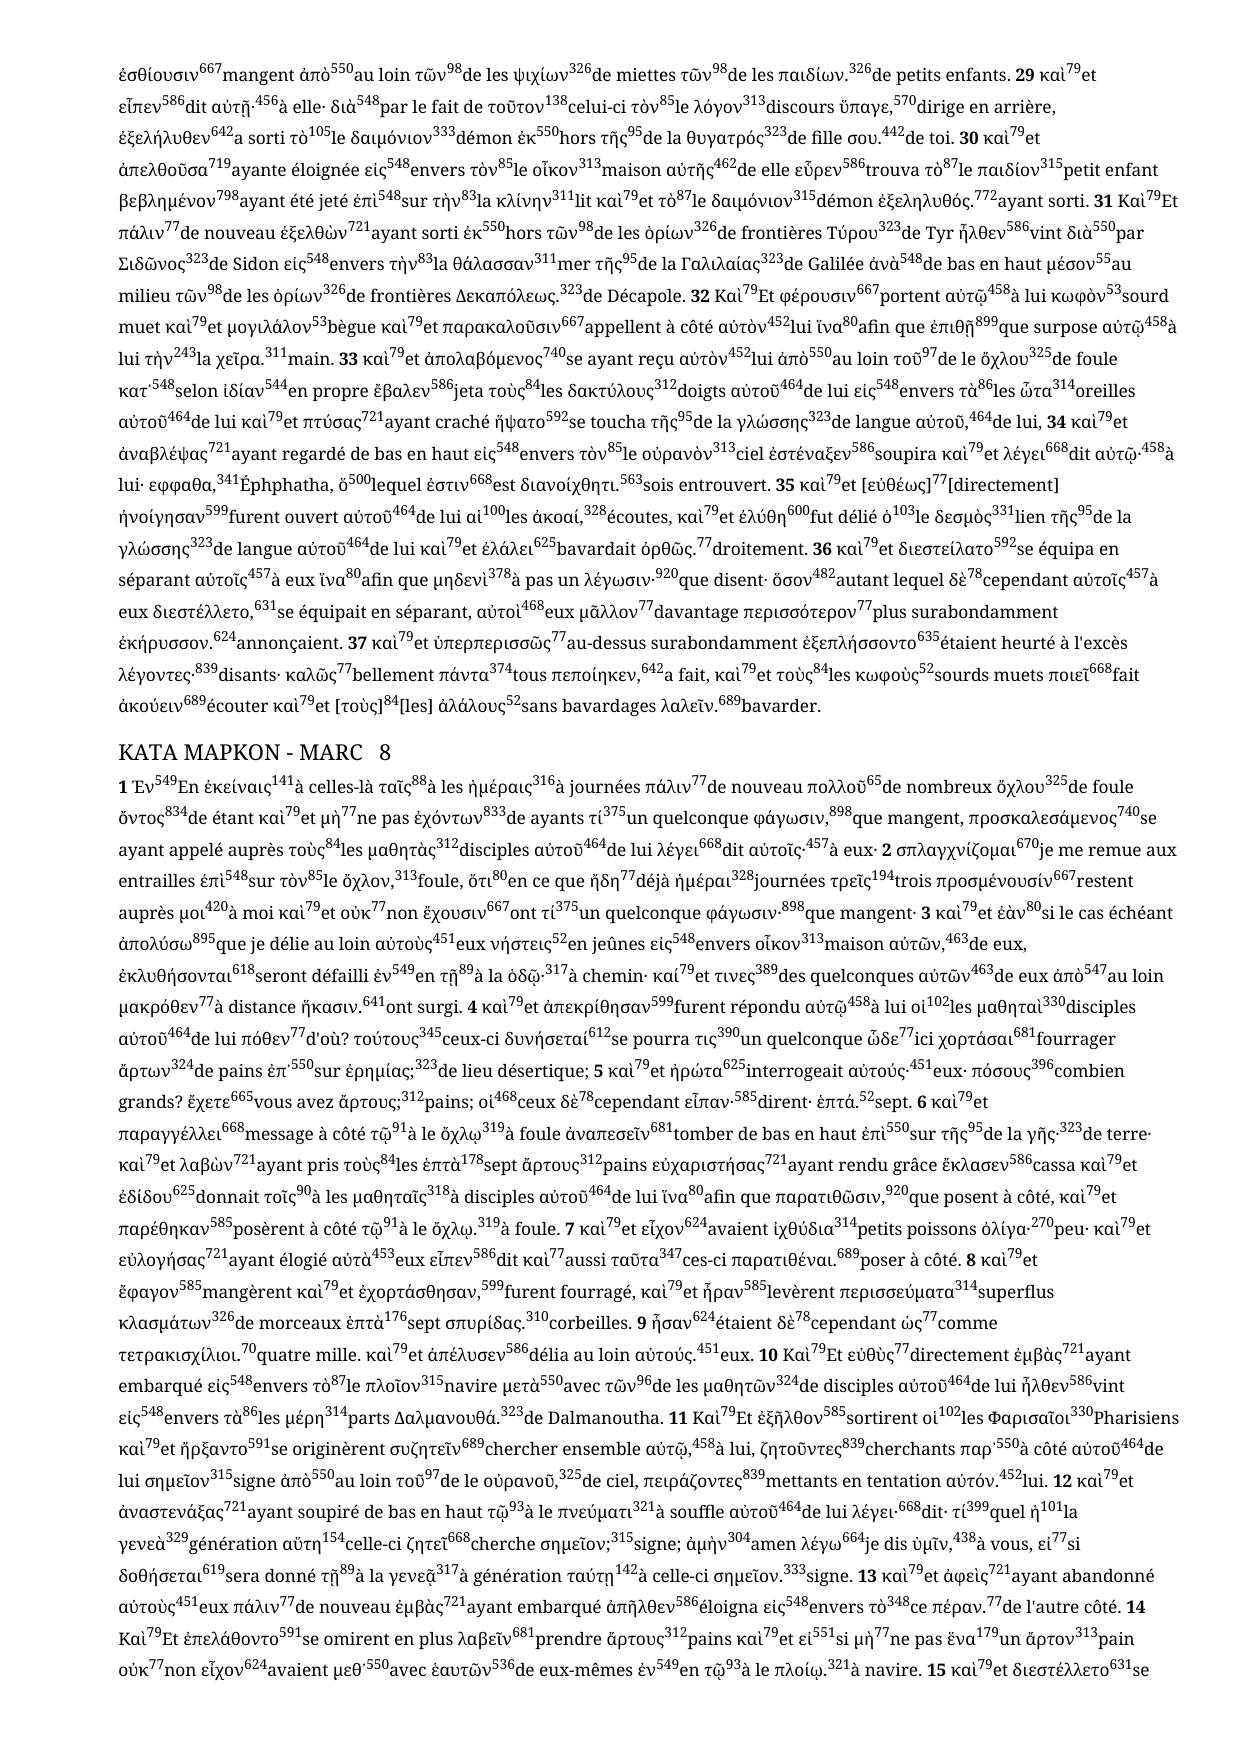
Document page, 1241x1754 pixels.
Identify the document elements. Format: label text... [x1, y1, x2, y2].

text 1 Ἐν549En ἐκείναις141à celles-là ταῖς88à les ἡμέραις316à journées πάλιν77de nouveau πολλοῦ65de nombreux ὄχλου325de foule ὄντος834de étant καὶ79et μὴ77ne pas ἐχόντων833de ayants τί375un quelconque φάγωσιν,898que mangent, προσκαλεσάμενος740se ayant appelé auprès τοὺς84les μαθητὰς312disciples αὐτοῦ464de lui λέγει668dit αὐτοῖς·457à eux· 2 σπλαγχνίζομαι670je me remue aux entrailles ἐπὶ548sur τὸν85le ὄχλον,313foule, ὅτι80en ce que ἤδη77déjà ἡμέραι328journées τρεῖς194trois προσμένουσίν667restent auprès μοι420à moi καὶ79et οὐκ77non ἔχουσιν667ont τί375un quelconque φάγωσιν·898que mangent· 3 καὶ79et ἐὰν80si le cas échéant ἀπολύσω895que je délie au loin αὐτοὺς451eux νήστεις52en jeûnes εἰς548envers οἶκον313maison αὐτῶν,463de eux, ἐκλυθήσονται618seront défailli ἐν549en τῇ89à la ὁδῷ·317à chemin· καί79et τινες389des quelconques αὐτῶν463de eux ἀπὸ547au loin μακρόθεν77à distance ἥκασιν.641ont surgi. 4 καὶ79et ἀπεκρίθησαν599furent répondu αὐτῷ458à lui οἱ102les μαθηταὶ330disciples αὐτοῦ464de lui πόθεν77d'où? τούτους345ceux-ci δυνήσεταί612se pourra τις390un quelconque ὧδε77ici χορτάσαι681fourrager ἄρτων324de pains ἐπ᾽550sur ἐρημίας;323de lieu désertique; 5 καὶ79et ἠρώτα625interrogeait αὐτούς·451eux· πόσους396combien grands? ἔχετε665vous avez ἄρτους;312pains; οἱ468ceux δὲ78cependant εἶπαν·585dirent· ἑπτά.52sept. 6 καὶ79et παραγγέλλει668message à côté τῷ91à le ὄχλῳ319à foule ἀναπεσεῖν681tomber de bas en haut ἐπὶ550sur τῆς95de la γῆς·323de terre· καὶ79et λαβὼν721ayant pris τοὺς84les ἑπτὰ178sept ἄρτους312pains εὐχαριστήσας721ayant rendu grâce ἔκλασεν586cassa καὶ79et ἐδίδου625donnait τοῖς90à les μαθηταῖς318à disciples αὐτοῦ464de lui ἵνα80afin que παρατιθῶσιν,920que posent à côté, καὶ79et παρέθηκαν585posèrent à côté τῷ91à le ὄχλῳ.319à foule. 7 καὶ79et εἶχον624avaient ἰχθύδια314petits poissons ὀλίγα·270peu· καὶ79et εὐλογήσας721ayant élogié αὐτὰ453eux εἶπεν586dit καὶ77aussi ταῦτα347ces-ci παρατιθέναι.689poser à côté. 8 καὶ79et ἔφαγον585mangèrent καὶ79et ἐχορτάσθησαν,599furent fourragé, καὶ79et ἦραν585levèrent περισσεύματα314superflus κλασμάτων326de morceaux ἑπτὰ176sept σπυρίδας.310corbeilles. 9 ἦσαν624étaient δὲ78cependant ὡς77comme τετρακισχίλιοι.70quatre mille. καὶ79et ἀπέλυσεν586délia au loin αὐτούς.451eux. 10 Καὶ79Et εὐθὺς77directement ἐμβὰς721ayant embarqué εἰς548envers τὸ87le πλοῖον315navire μετὰ550avec τῶν96de les μαθητῶν324de disciples αὐτοῦ464de lui ἦλθεν586vint εἰς548envers τὰ86les μέρη314parts Δαλμανουθά.323de Dalmanoutha. 11 Καὶ79Et ἐξῆλθον585sortirent οἱ102les Φαρισαῖοι330Pharisiens καὶ79et ἤρξαντο591se originèrent συζητεῖν689chercher ensemble αὐτῷ,458à lui, ζητοῦντες839cherchants παρ᾽550à côté αὐτοῦ464de lui σημεῖον315signe ἀπὸ550au loin τοῦ97de le οὐρανοῦ,325de ciel, πειράζοντες839mettants en tentation αὐτόν.452lui. 12 καὶ79et ἀναστενάξας721ayant soupiré de bas en haut τῷ93à le πνεύματι321à souffle αὐτοῦ464de lui λέγει·668dit· τί399quel ἡ101la γενεὰ329génération αὕτη154celle-ci ζητεῖ668cherche σημεῖον;315signe; ἀμὴν304amen λέγω664je dis ὑμῖν,438à vous, εἰ77si δοθήσεται619sera donné τῇ89à la γενεᾷ317à génération ταύτῃ142à celle-ci σημεῖον.333signe. 13 καὶ79et ἀφεὶς721ayant abandonné αὐτοὺς451eux πάλιν77de nouveau ἐμβὰς721ayant embarqué ἀπῆλθεν586éloigna εἰς548envers τὸ348ce πέραν.77de l'autre côté. 14 Καὶ79Et ἐπελάθοντο591se omirent en plus λαβεῖν681prendre ἄρτους312pains καὶ79et εἰ551si μὴ77ne pas ἕνα179un ἄρτον313pain οὐκ77non εἶχον624avaient μεθ᾽550avec ἑαυτῶν536de eux-mêmes ἐν549en τῷ93à le πλοίῳ.321à navire. 15 καὶ79et διεστέλλετο631se équipait en séparant αὐτοῖς457à eux λέγων·840disant· ὁρᾶτε,569voyez, βλέπετε569regardez ἀπὸ550au loin τῆς95de la ζύμης323de levain τῶν96de les Φαρισαίων324de Pharisiens καὶ79et τῆς95de la ζύμης323de levain τῶν96de les Ἡρῳδιανῶν.324de Hérodiens. 16 καὶ79et διελογίζοντο630se calculaient au-travers πρὸς548vers ἀλλήλους501les uns les autres ὅτι80en ce que ἄρτους312pains οὐκ77non ἔχουσιν.667ont. 17 καὶ79et γνοὺς721ayant connu ὁ103le Ἰησοῦς331Iésous λέγει668dit αὐτοῖς·457à eux· τί399quel διαλογίζεσθε671vous vous calculez au-travers ὅτι80en ce que ἄρτους312pains οὐκ77non ἔχετε;665vous avez; οὔπω77non encore νοεῖτε665vous intelligez οὐδὲ79non cependant συνίετε;665vous comprenez; πεπωρωμένην794ayante étée rendue calleux ἔχετε665vous avez τὴν83la καρδίαν311coeur ὑμῶν;441de vous; 18 ὀφθαλμοὺς312yeux ἔχοντες839ayants οὐ77non βλέπετε665vous regardez καὶ79et ὦτα314oreilles ἔχοντες839ayants οὐκ77non ἀκούετε;665vous écoutez; καὶ79et οὐ77non μνημονεύετε,665vous souvenez, 19 ὅτε80lorsque τοὺς84les πέντε178cinq ἄρτους312pains ἔκλασα582je cassai εἰς548envers τοὺς84les πεντακισχιλίους,52cinq mille, πόσους161combien grands? κοφίνους312couffins κλασμάτων326de morceaux πλήρεις52de plénitudes ἤρατε;583vous levâtes; λέγουσιν667disent αὐτῷ·458à lui· δώδεκα.52douze. 20 ὅτε80lorsque καὶ77aussi τοὺς84les ἑπτὰ52sept εἰς548envers τοὺς84les τετρακισχιλίους,52quatre mille, πόσων168de combien grandes? σπυρίδων322de corbeilles πληρώματα314plénitudes κλασμάτων326de morceaux ἤρατε;583vous levâtes; καὶ79et λέγουσιν667disent [αὐτῷ]·458[à lui]· ἑπτά.50sept. 21 καὶ79et ἔλεγεν625disait αὐτοῖς·457à eux· πῶς77comment? οὔπω77non encore συνίετε;665vous comprenez; 22 Καὶ79Et ἔρχονται673se viennent εἰς548envers Βηθσαϊδάν.311Bethsaïda. Καὶ79Et φέρουσιν667portent αὐτῷ458à lui τυφλὸν53aveugle καὶ79et παρακαλοῦσιν667appellent à côté αὐτὸν452lui ἵνα80afin que αὐτοῦ464de lui ἅψηται.905que se touche. 23 καὶ79et ἐπιλαβόμενος740se ayant emparé τῆς95de la χειρὸς323de main τοῦ97de le τυφλοῦ65de aveugle ἐξήνεγκεν586exporta αὐτὸν452lui ἔξω552au-dehors τῆς95de la κώμης323de village καὶ79et πτύσας721ayant craché εἰς548envers τὰ86les ὄμματα314yeux αὐτοῦ,464de lui, ἐπιθεὶς721ayant surposé τὰς82les χεῖρας310mains αὐτῷ458à lui ἐπηρώτα625surinterrogeait αὐτόν·452lui· εἴ340si τι375un quelconque βλέπεις;666tu regardes; 24 καὶ79et ἀναβλέψας721ayant regardé de bas en haut ἔλεγεν·625disait· βλέπω664je regarde τοὺς84les ἀνθρώπους312êtres humains ὅτι80en ce que ὡς80comme δένδρα314arbres ὁρῶ664je vois περιπατοῦντας.821piétinants autour. 25 εἶτα77puis πάλιν77de nouveau ἐπέθηκεν586surposa τὰς82les χεῖρας310mains ἐπὶ548sur τοὺς84les ὀφθαλμοὺς312yeux αὐτοῦ,464de lui, καὶ79et διέβλεψεν586regarda à travers καὶ79et ἀπεκατέστη586reconstitua καὶ79et ἐνέβλεπεν625entrait regard τηλαυγῶς77clairement au loin ἅπαντα.374en totalités. 26 καὶ79et ἀπέστειλεν586envoya αὐτὸν452lui εἰς548envers οἶκον313maison αὐτοῦ464de lui λέγων·840disant· μηδὲ77ni cependant εἰς548envers τὴν83la κώμην311village εἰσέλθῃς.897que tu viennes à l'intérieur. 27 Καὶ79Et ἐξῆλθεν586sortit ὁ103le Ἰησοῦς331Iésous καὶ79et οἱ102les μαθηταὶ330disciples αὐτοῦ464de lui εἰς548envers τὰς82les κώμας310villages Καισαρείας323de Kaesareia τῆς356de celle Φιλίππου·325de Philippe· καὶ79et ἐν549en τῇ89à la ὁδῷ317à chemin ἐπηρώτα625surinterrogeait τοὺς84les μαθητὰς312disciples αὐτοῦ464de lui λέγων840disant αὐτοῖς·457à eux· τίνα397quel με417moi λέγουσιν667disent οἱ102les ἄνθρωποι330êtres humains εἶναι;689être; 28 οἱ468ceux δὲ78cependant εἶπαν585dirent αὐτῷ458à lui λέγοντες839disants [ὅτι]80[en ce que] Ἰωάννην313Ioannes τὸν85le βαπτιστήν,313Baptiseur, καὶ79et ἄλλοι389autres Ἠλίαν,313Élia, ἄλλοι389autres δὲ78cependant ὅτι80en ce que εἷς71un τῶν96de les προφητῶν.324de prophètes. 29 καὶ79et αὐτὸς469lui ἐπηρώτα625surinterrogeait αὐτούς·451eux· ὑμεῖς447vous δὲ78cependant τίνα397quel με417moi λέγετε665vous dites εἶναι;689être; ἀποκριθεὶς760ayant été répondu δὲ78cependant ὁ103le Πέτρος331Pierre λέγει668dit αὐτῷ·458à lui· σὺ448toi εἶ666tu es ὁ103le χριστός.331Christ. 30 καὶ79et ἐπετίμησεν586survalorisa αὐτοῖς457à eux ἵνα80afin que μηδενὶ378à pas un λέγωσιν920que disent περὶ550autour αὐτοῦ.464de lui. 31 Καὶ79Et ἤρξατο592se origina διδάσκειν689enseigner αὐτοὺς451eux ὅτι80en ce que δεῖ668attache de lien τὸν85le υἱὸν313fils τοῦ97de le ἀνθρώπου325de être humain πολλὰ374nombreux παθεῖν681souffrir καὶ79et ἀποδοκιμασθῆναι683être éprouvé en rejet ὑπὸ550sous τῶν96de les πρεσβυτέρων64de plus anciens καὶ79et τῶν96de les ἀρχιερέων324de chefs sacrificateurs καὶ79et τῶν96de les γραμματέων324de lettrés καὶ79et ἀποκτανθῆναι683être tué catégoriquement καὶ79et μετὰ548après τρεῖς176trois ἡμέρας310journées ἀναστῆναι·681redresser· 32 καὶ79et παρρησίᾳ317à oralité franche τὸν85le λόγον313discours ἐλάλει.625bavardait. καὶ79et προσλαβόμενος740se ayant pris auprès αὐτὸν452lui ὁ103le Πέτρος331Pierre ἤρξατο592se origina ἐπιτιμᾶν689survaloriser αὐτῷ.458à lui. 33 ὁ469celui δὲ78cependant ἐπιστραφεὶς760ayant été tourné sur καὶ79et ἰδὼν721ayant vu τοὺς84les μαθητὰς312disciples αὐτοῦ464de lui ἐπετίμησεν586survalorisa Πέτρῳ319à Pierre καὶ79et λέγει·668dit· ὕπαγε570dirige en arrière ὀπίσω552derrière μου,424de moi, σατανᾶ,337Satanas, ὅτι80en ce que οὐ77non φρονεῖς666tu penses τὰ347ces τοῦ97de le θεοῦ325de Dieu ἀλλὰ79mais τὰ347ces τῶν96de les ἀνθρώπων.324de êtres humains. 34 Καὶ79Et προσκαλεσάμενος740se ayant appelé auprès τὸν85le ὄχλον313foule σὺν549avec τοῖς90à les μαθηταῖς318à disciples αὐτοῦ464de lui εἶπεν586dit αὐτοῖς·457à eux· εἴ80si τις390un quelconque θέλει668veut ὀπίσω552derrière μου424de moi ἀκολουθεῖν,689suivre, ἀπαρνησάσθω560se nie au loin ἑαυτὸν528lui-même καὶ79et ἀράτω556lève τὸν85le σταυρὸν313croix αὐτοῦ464de lui καὶ79et ἀκολουθείτω572suive μοι.420à moi. 35 ὃς498lequel γὰρ79car ἐὰν340si le cas échéant θέλῃ921que veuille τὴν83la ψυχὴν311âme αὐτοῦ464de lui σῶσαι681sauver ἀπολέσει606perdra au loin αὐτήν·450elle· ὃς498lequel δ᾽78cependant ἂν340le cas échéant ἀπολέσει606perdra au loin τὴν83la ψυχὴν311âme αὐτοῦ464de lui ἕνεκεν552à cause ἐμοῦ424de moi καὶ79et τοῦ99de le εὐαγγελίου327de évangile σώσει606sauvera αὐτήν.450elle. 36 τί399quel γὰρ79car ὠφελεῖ668profite ἄνθρωπον313être humain κερδῆσαι681gagner τὸν85le κόσμον313monde ὅλον269tout entier καὶ79et ζημιωθῆναι683être endommagé τὴν83la ψυχὴν311âme αὐτοῦ;464de lui; 37 τί399quel γὰρ79car δοῖ899que donne ἄνθρωπος331être humain ἀντάλλαγμα315en contre échange τῆς95de la ψυχῆς323de âme αὐτοῦ;464de lui; 38 ὃς498lequel γὰρ79car ἐὰν340si le cas échéant ἐπαισχυνθῇ911que soit eu honte sur με417moi καὶ79et τοὺς84les ἐμοὺς217miens λόγους312discours ἐν549en τῇ89à la γενεᾷ317à génération ταύτῃ142à celle-ci τῇ89à la μοιχαλίδι8à adultère καὶ79et ἁμαρτωλῷ,8à fauteuse, καὶ77aussi ὁ103le υἱὸς331fils τοῦ97de le ἀνθρώπου325de être humain ἐπαισχυνθήσεται619sera eu honte sur αὐτόν,452lui, ὅταν80lorsque le cas échéant ἔλθῃ899que vienne ἐν549en τῇ89à la δόξῃ317à gloire τοῦ97de le πατρὸς325de père αὐτοῦ464de lui μετὰ550avec τῶν96de les ἀγγέλων324de messagers τῶν96de les ἁγίων.15de saints. [118, 771, 1181, 1682]
text 1 Καὶ79Et συνάγονται679sont menés ensemble πρὸς548vers αὐτὸν452lui οἱ102les Φαρισαῖοι330Pharisiens καί79et τινες389des quelconques τῶν96de les γραμματέων324de lettrés ἐλθόντες720ayants venus ἀπὸ550au loin Ἱεροσολύμων.326de Ierosoluma. 2 καὶ79et ἰδόντες720ayants vus τινὰς372des quelconques τῶν96de les μαθητῶν324de disciples αὐτοῦ464de lui ὅτι80en ce que κοιναῖς7à communes χερσίν,316à mains, τοῦτ᾽366ce-ci ἔστιν668est ἀνίπτοις,35à non lavées, ἐσθίουσιν667mangent τοὺς84les ἄρτους312pains 3 –935– οἱ102les γὰρ79car Φαρισαῖοι330Pharisiens καὶ79et πάντες286tous οἱ102les Ἰουδαῖοι70Ioudaiens ἐὰν80si le cas échéant μὴ77ne pas πυγμῇ317à poing serré νίψωνται904que se lavent τὰς82les χεῖρας310mains οὐκ77non ἐσθίουσιν,667mangent, κρατοῦντες839saisissants avec force τὴν83la παράδοσιν311transmission τῶν96de les πρεσβυτέρων,64de plus anciens, 4 καὶ79et ἀπ᾽550au loin ἀγορᾶς323de agora ἐὰν80si le cas échéant μὴ77ne pas βαπτίσωνται904que se baptisent οὐκ77non ἐσθίουσιν,667mangent, καὶ79et ἄλλα391autres πολλά288nombreux ἐστιν668est ἃ481lesquels παρέλαβον585prirent à côté κρατεῖν,689saisir avec force, βαπτισμοὺς312baptisations ποτηρίων326de récipients à boire καὶ79et ξεστῶν324de cruches καὶ79et χαλκίων326de ustensiles en cuivres [καὶ79[et κλινῶν]322de lits] –935– 5 καὶ79et ἐπερωτῶσιν667surinterrogent αὐτὸν452lui οἱ102les Φαρισαῖοι330Pharisiens καὶ79et οἱ102les γραμματεῖς·330lettrés· διὰ548par le fait de τί399quel οὐ77non περιπατοῦσιν667piétinent autour οἱ102les μαθηταί330disciples σου442de toi κατὰ548selon τὴν83la παράδοσιν311transmission τῶν96de les πρεσβυτέρων,64de plus anciens, ἀλλὰ79mais κοιναῖς7à communes χερσὶν316à mains ἐσθίουσιν667mangent τὸν85le ἄρτον;313pain; 6 Ὁ469Celui δὲ78cependant ἀποκριθεὶς760ayant été répondu εἶπεν586dit αὐτοῖς·457à eux· ὅτι80en ce que καλῶς77bellement ἐπροφήτευσεν586prophétisa Ἠσαΐας331Ésaïa περὶ550autour ὑμῶν441de vous τῶν96de les ὑποκριτῶν,324de hypocrites, ὡς80comme γέγραπται654a été graphé [ὅτι]80[en ce que] οὗτος156celui-ci ὁ103le λαὸς331peuple τοῖς92à les χείλεσίν320à lèvres με417moi τιμᾷ,668valorise, ἡ101la δὲ78cependant καρδία329coeur αὐτῶν463de eux πόρρω77loin devant ἀπέχει668tient au loin ἀπ᾽550au loin ἐμοῦ·424de moi· 7 μάτην77vainement δὲ78cependant σέβονταί673se vénèrent με417moi διδάσκοντες839enseignants διδασκαλίας310enseignements ἐντάλματα314commandements ἀνθρώπων.324de êtres humains. 8 ἀφέντες720ayants abandonnés τὴν83la ἐντολὴν311commandement τοῦ97de le θεοῦ325de Dieu κρατεῖτε665vous saisissez avec force τὴν83la παράδοσιν311transmission τῶν96de les ἀνθρώπων.324de êtres humains. 9 καὶ79et ἔλεγεν625disait αὐτοῖς·457à eux· καλῶς77bellement ἀθετεῖτε665vous démettez τὴν83la ἐντολὴν311commandement τοῦ97de le θεοῦ,325de Dieu, ἵνα80afin que τὴν83la παράδοσιν311transmission ὑμῶν441de vous τηρήσητε.896que vous gardiez. 10 Μωϋσῆς331Môusês γὰρ79car εἶπεν·586dit· τίμα570valorise τὸν85le πατέρα313père σου442de toi καὶ79et τὴν83la μητέρα311mère σου,442de toi, καί·79et· ὁ364celui κακολογῶν840discourant en mal πατέρα313père ἢ79ou μητέρα311mère θανάτῳ319à trépas τελευτάτω.572parvienne à l'achèvement. 11 ὑμεῖς447vous δὲ78cependant λέγετε·665vous dites· ἐὰν80si le cas échéant εἴπῃ899que dise ἄνθρωπος331être humain τῷ91à le πατρὶ319à père ἢ79ou τῇ89à la μητρί·317à mère· κορβᾶν,341korban, ὅ500lequel ἐστιν668est δῶρον,333don, ὃ482lequel ἐὰν340si le cas échéant ἐξ550hors ἐμοῦ424de moi ὠφεληθῇς,909que tu sois profité, 12 οὐκέτι77non plus ἀφίετε665vous abandonnez αὐτὸν452lui οὐδὲν375aucun ποιῆσαι681faire τῷ91à le πατρὶ319à père ἢ79ou τῇ89à la μητρί,317à mère, 13 ἀκυροῦντες839annulants τὸν85le λόγον313discours τοῦ97de le θεοῦ325de Dieu τῇ89à la παραδόσει317à transmission ὑμῶν441de vous ᾗ484à laquelle παρεδώκατε·583vous livrâtes· καὶ79et παρόμοια5ressemblants à côté τοιαῦτα347tels πολλὰ270nombreux ποιεῖτε.665vous faites. 14 Καὶ79Et προσκαλεσάμενος740se ayant appelé auprès πάλιν77de nouveau τὸν85le ὄχλον313foule ἔλεγεν625disait αὐτοῖς·457à eux· ἀκούσατέ553écoutez μου424de moi πάντες389tous καὶ79et σύνετε.553comprenez. 15 οὐδέν392aucun ἐστιν668est ἔξωθεν552au dehors τοῦ97de le ἀνθρώπου325de être humain εἰσπορευόμενον869se allant à l'intérieur εἰς548envers αὐτὸν452lui ὃ500lequel δύναται674se peut κοινῶσαι681rendre commun αὐτόν,452lui, ἀλλὰ79mais τὰ365ces ἐκ550hors τοῦ97de le ἀνθρώπου325de être humain ἐκπορευόμενά868se allants au dehors ἐστιν668est τὰ365ces κοινοῦντα841rendants communs τὸν85le ἄνθρωπον.313être humain. 16 17 Καὶ79Et ὅτε80lorsque εἰσῆλθεν586vint à l'intérieur εἰς548envers οἶκον313maison ἀπὸ550au loin τοῦ97de le ὄχλου,325de foule, ἐπηρώτων624surinterrogeaient αὐτὸν452lui οἱ102les μαθηταὶ330disciples αὐτοῦ464de lui τὴν83la παραβολήν.311parabole. 18 καὶ79et λέγει668dit αὐτοῖς·457à eux· οὕτως77ainsi καὶ77aussi ὑμεῖς447vous ἀσύνετοί46sans capables de comprendre ἐστε;665vous êtes; οὐ77non νοεῖτε665vous intelligez ὅτι80en ce que πᾶν392tout τὸ366ce ἔξωθεν77au dehors εἰσπορευόμενον869se allant à l'intérieur εἰς548envers τὸν85le ἄνθρωπον313être humain οὐ77non δύναται674se peut αὐτὸν452lui κοινῶσαι681rendre commun 19 ὅτι80en ce que οὐκ77non εἰσπορεύεται674se va à l'intérieur αὐτοῦ464de lui εἰς548envers τὴν83la καρδίαν311coeur ἀλλ᾽79mais εἰς548envers τὴν83la κοιλίαν,311cavité ventrale, καὶ79et εἰς548envers τὸν85le ἀφεδρῶνα313latrine ἐκπορεύεται,674se va au dehors, καθαρίζων840purifiant πάντα270tous τὰ86les βρώματα;314aliments; 20 ἔλεγεν625disait δὲ78cependant ὅτι80en ce que τὸ366ce ἐκ550hors τοῦ97de le ἀνθρώπου325de être humain ἐκπορευόμενον,869se allant au dehors, ἐκεῖνο366ce-là κοινοῖ668rend commun τὸν85le ἄνθρωπον.313être humain. 21 ἔσωθεν77au dedans γὰρ79car ἐκ550hors τῆς95de la καρδίας323de coeur τῶν96de les ἀνθρώπων324de êtres humains οἱ102les διαλογισμοὶ330calculs au-travers οἱ102les κακοὶ21malicieux ἐκπορεύονται,673se vont au dehors, πορνεῖαι,328pornations, κλοπαί,328vols, φόνοι,330meurtres, 22 μοιχεῖαι,328adultérations, πλεονεξίαι,328cupidités, πονηρίαι,328méchancetés, δόλος,331fraude, ἀσέλγεια,329luxure, ὀφθαλμὸς331oeil πονηρός,71méchant, βλασφημία,329blasphémie, ὑπερηφανία,329prétention, ἀφροσύνη·329insouciance· 23 πάντα288tous ταῦτα157ces-ci τὰ104les πονηρὰ72méchants ἔσωθεν77au dedans ἐκπορεύεται674se va au dehors καὶ79et κοινοῖ668rend commun τὸν85le ἄνθρωπον.313être humain. 24 Ἐκεῖθεν77De là δὲ78cependant ἀναστὰς721ayant redressé ἀπῆλθεν586éloigna εἰς548envers τὰ86les ὅρια314frontières Τύρου323de Tyr καὶ79et Σιδῶνος.323de Sidon. Καὶ79Et εἰσελθὼν721ayant venu à l'intérieur εἰς548envers οἰκίαν311maison d'habitation οὐδένα373aucun ἤθελεν625voulait γνῶναι,681connaître, καὶ79et οὐκ77non ἠδυνάσθη600fut pu λαθεῖν·681omettre· 25 ἀλλ᾽79mais εὐθὺς77directement ἀκούσασα719ayante écoutée γυνὴ329femme περὶ550autour αὐτοῦ,464de lui, ἧς490de laquelle εἶχεν625avait τὸ105le θυγάτριον333petite fille αὐτῆς462de elle πνεῦμα315souffle ἀκάθαρτον,6impur, ἐλθοῦσα719ayante venue προσέπεσεν586tomba vers πρὸς548vers τοὺς84les πόδας312pieds αὐτοῦ·464de lui· 26 ἡ101la δὲ78cependant γυνὴ329femme ἦν625était Ἑλληνίς,329Hellène, Συροφοινίκισσα329Syrienne-Phénicienne τῷ93à le γένει·321à genre· καὶ79et ἠρώτα625interrogeait αὐτὸν452lui ἵνα80afin que τὸ87le δαιμόνιον315démon ἐκβάλῃ899que éjecte ἐκ550hors τῆς95de la θυγατρὸς323de fille αὐτῆς.462de elle. 27 καὶ79et ἔλεγεν625disait αὐτῇ·456à elle· ἄφες554abandonne πρῶτον77premièrement χορτασθῆναι683être fourragé τὰ86les τέκνα,314enfants, οὐ77non γάρ79car ἐστιν668est καλὸν49beau λαβεῖν681prendre τὸν85le ἄρτον313pain τῶν98de les τέκνων326de enfants καὶ79et τοῖς92à les κυναρίοις320à chiots βαλεῖν.681jeter. 28 ἡ467celle δὲ78cependant ἀπεκρίθη600fut répondu καὶ79et λέγει668dit αὐτῷ·458à lui· ναί,304oui, κύριε·337Maître· καὶ77aussi τὰ104les κυνάρια332chiots ὑποκάτω552en dessous vers le bas τῆς95de la τραπέζης323de table ἐσθίουσιν667mangent ἀπὸ550au loin τῶν98de les ψιχίων326de miettes τῶν98de les παιδίων.326de petits enfants. 29 καὶ79et εἶπεν586dit αὐτῇ·456à elle· διὰ548par le fait de τοῦτον138celui-ci τὸν85le λόγον313discours ὕπαγε,570dirige en arrière, ἐξελήλυθεν642a sorti τὸ105le δαιμόνιον333démon ἐκ550hors τῆς95de la θυγατρός323de fille σου.442de toi. 30 καὶ79et ἀπελθοῦσα719ayante éloignée εἰς548envers τὸν85le οἶκον313maison αὐτῆς462de elle εὗρεν586trouva τὸ87le παιδίον315petit enfant βεβλημένον798ayant été jeté ἐπὶ548sur τὴν83la κλίνην311lit καὶ79et τὸ87le δαιμόνιον315démon ἐξεληλυθός.772ayant sorti. 31 Καὶ79Et πάλιν77de nouveau ἐξελθὼν721ayant sorti ἐκ550hors τῶν98de les ὁρίων326de frontières Τύρου323de Tyr ἦλθεν586vint διὰ550par Σιδῶνος323de Sidon εἰς548envers τὴν83la θάλασσαν311mer τῆς95de la Γαλιλαίας323de Galilée ἀνὰ548de bas en haut μέσον55au milieu τῶν98de les ὁρίων326de frontières Δεκαπόλεως.323de Décapole. 32 Καὶ79Et φέρουσιν667portent αὐτῷ458à lui κωφὸν53sourd muet καὶ79et μογιλάλον53bègue καὶ79et παρακαλοῦσιν667appellent à côté αὐτὸν452lui ἵνα80afin que ἐπιθῇ899que surpose αὐτῷ458à lui τὴν243la χεῖρα.311main. 33 καὶ79et ἀπολαβόμενος740se ayant reçu αὐτὸν452lui ἀπὸ550au loin τοῦ97de le ὄχλου325de foule κατ᾽548selon ἰδίαν544en propre ἔβαλεν586jeta τοὺς84les δακτύλους312doigts αὐτοῦ464de lui εἰς548envers τὰ86les ὦτα314oreilles αὐτοῦ464de lui καὶ79et πτύσας721ayant craché ἥψατο592se toucha τῆς95de la γλώσσης323de langue αὐτοῦ,464de lui, 34 καὶ79et ἀναβλέψας721ayant regardé de bas en haut εἰς548envers τὸν85le οὐρανὸν313ciel ἐστέναξεν586soupira καὶ79et λέγει668dit αὐτῷ·458à lui· εφφαθα,341Éphphatha, ὅ500lequel ἐστιν668est διανοίχθητι.563sois entrouvert. 35 καὶ79et [εὐθέως]77[directement] ἠνοίγησαν599furent ouvert αὐτοῦ464de lui αἱ100les ἀκοαί,328écoutes, καὶ79et ἐλύθη600fut délié ὁ103le δεσμὸς331lien τῆς95de la γλώσσης323de langue αὐτοῦ464de lui καὶ79et ἐλάλει625bavardait ὀρθῶς.77droitement. 36 καὶ79et διεστείλατο592se équipa en séparant αὐτοῖς457à eux ἵνα80afin que μηδενὶ378à pas un λέγωσιν·920que disent· ὅσον482autant lequel δὲ78cependant αὐτοῖς457à eux διεστέλλετο,631se équipait en séparant, αὐτοὶ468eux μᾶλλον77davantage περισσότερον77plus surabondamment ἐκήρυσσον.624annonçaient. 37 καὶ79et ὑπερπερισσῶς77au-dessus surabondamment ἐξεπλήσσοντο635étaient heurté à l'excès λέγοντες·839disants· καλῶς77bellement πάντα374tous πεποίηκεν,642a fait, καὶ79et τοὺς84les κωφοὺς52sourds muets ποιεῖ668fait ἀκούειν689écouter καὶ79et [τοὺς]84[les] ἀλάλους52sans bavardages λαλεῖν.689bavarder. [118, 59, 1181, 718]
text ΚΑΤΑ ΜΑΡΚΟΝ - MARC 8 [118, 736, 1181, 766]
